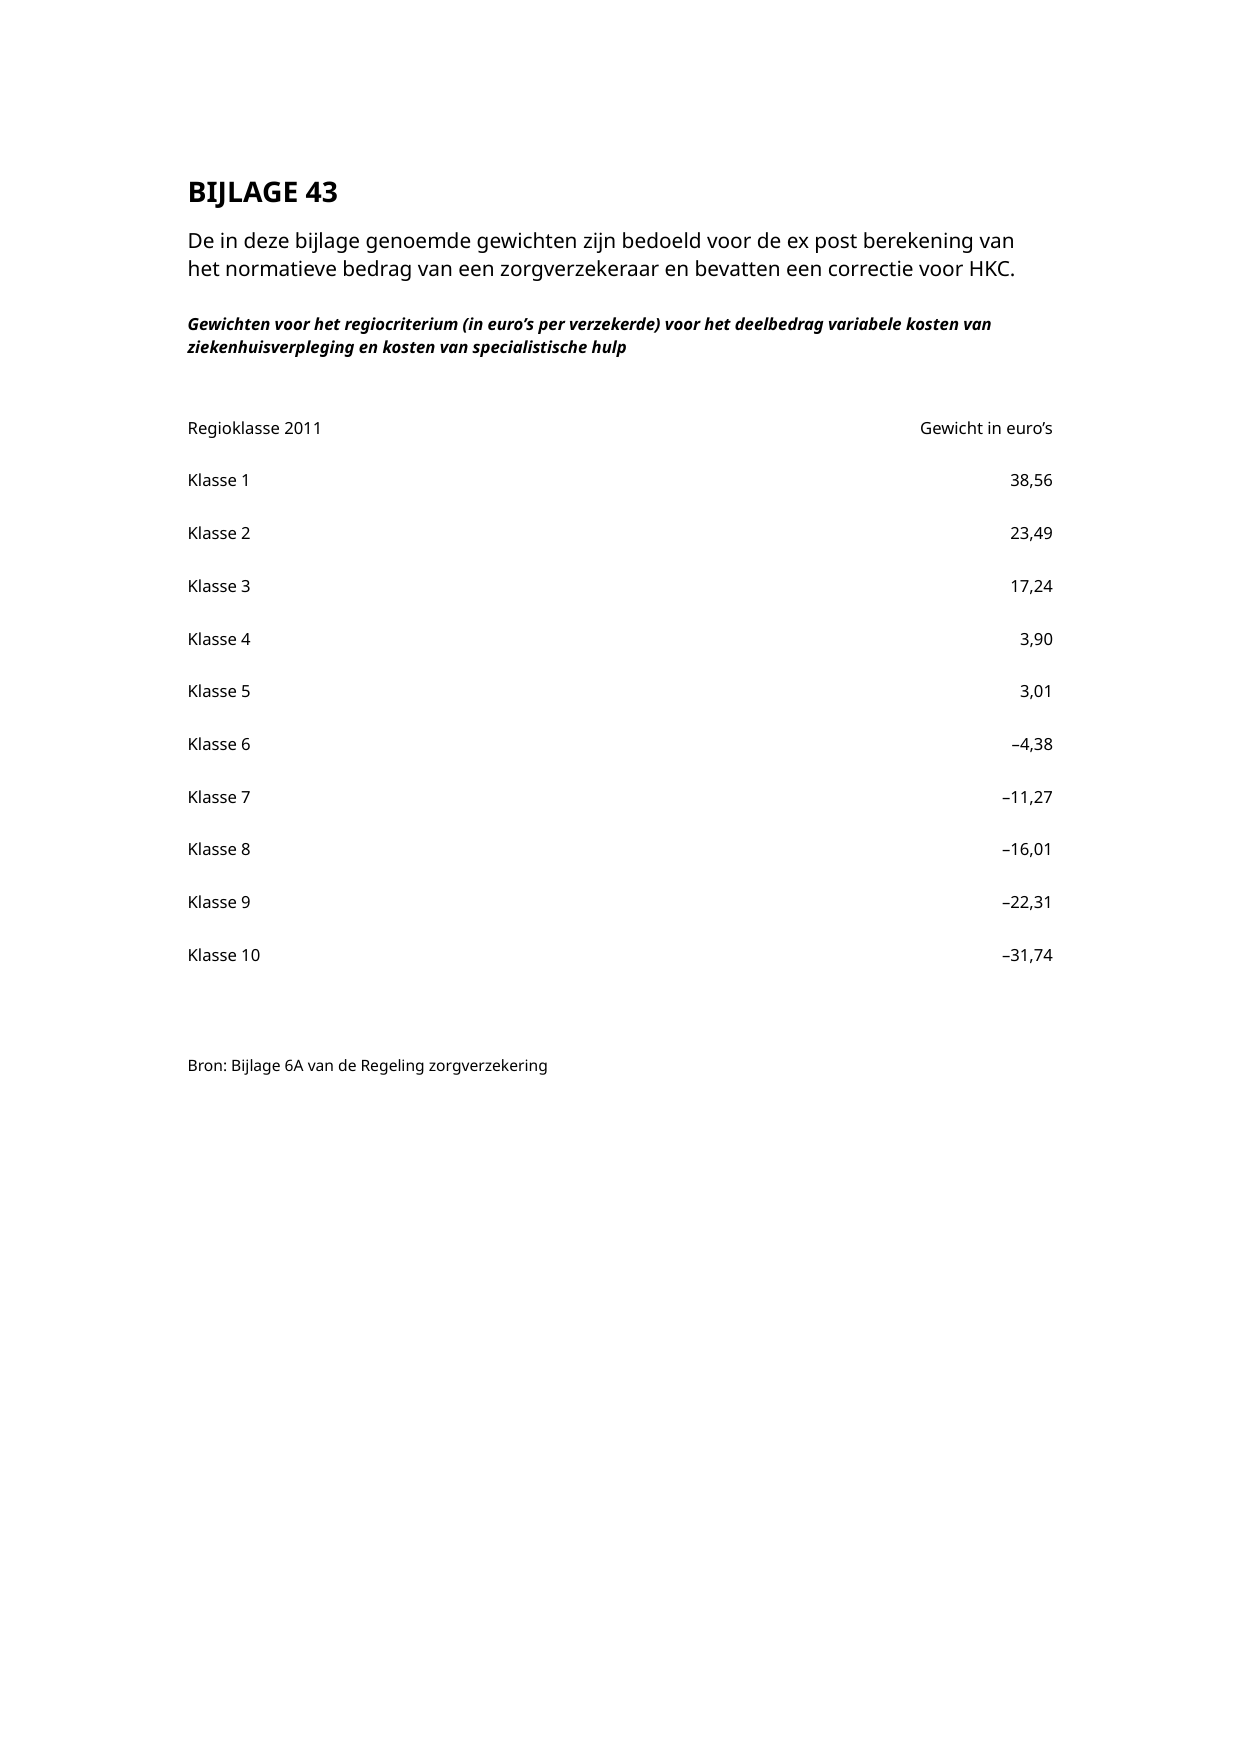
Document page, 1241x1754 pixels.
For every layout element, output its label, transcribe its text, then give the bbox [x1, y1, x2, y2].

table_cell Klasse 3 [188, 575, 620, 627]
text Gewichten voor het regiocriterium (in euro’s per verzekerde) voor het deelbedrag variabele kosten van ziekenhuisverpleging en kosten van specialistische hulp [187, 313, 1053, 358]
table_cell Klasse 1 [188, 469, 620, 522]
table_header Gewicht in euro’s [620, 416, 1053, 469]
table_cell Klasse 8 [188, 838, 620, 891]
table_cell –16,01 [620, 838, 1053, 891]
table_cell Klasse 5 [188, 680, 620, 733]
text Bron: Bijlage 6A van de Regeling zorgverzekering [187, 1054, 1053, 1076]
table_cell –11,27 [620, 785, 1053, 838]
table_cell –31,74 [620, 944, 1053, 996]
table_cell –4,38 [620, 733, 1053, 785]
table_cell Klasse 7 [188, 785, 620, 838]
table_cell Klasse 10 [188, 944, 620, 996]
table_cell –22,31 [620, 891, 1053, 943]
text De in deze bijlage genoemde gewichten zijn bedoeld voor de ex post berekening van het normatieve bedrag van een zorgverzekeraar en bevatten een correctie voor HKC. [187, 226, 1053, 283]
table_header Regioklasse 2011 [188, 416, 620, 469]
subtitle BIJLAGE 43 [187, 172, 1053, 211]
table_cell 17,24 [620, 575, 1053, 627]
table_cell Klasse 6 [188, 733, 620, 785]
table_cell Klasse 9 [188, 891, 620, 943]
table_cell 3,90 [620, 627, 1053, 680]
table_cell Klasse 2 [188, 522, 620, 574]
table_cell 3,01 [620, 680, 1053, 733]
table_cell 38,56 [620, 469, 1053, 522]
table_cell Klasse 4 [188, 627, 620, 680]
table_cell 23,49 [620, 522, 1053, 574]
